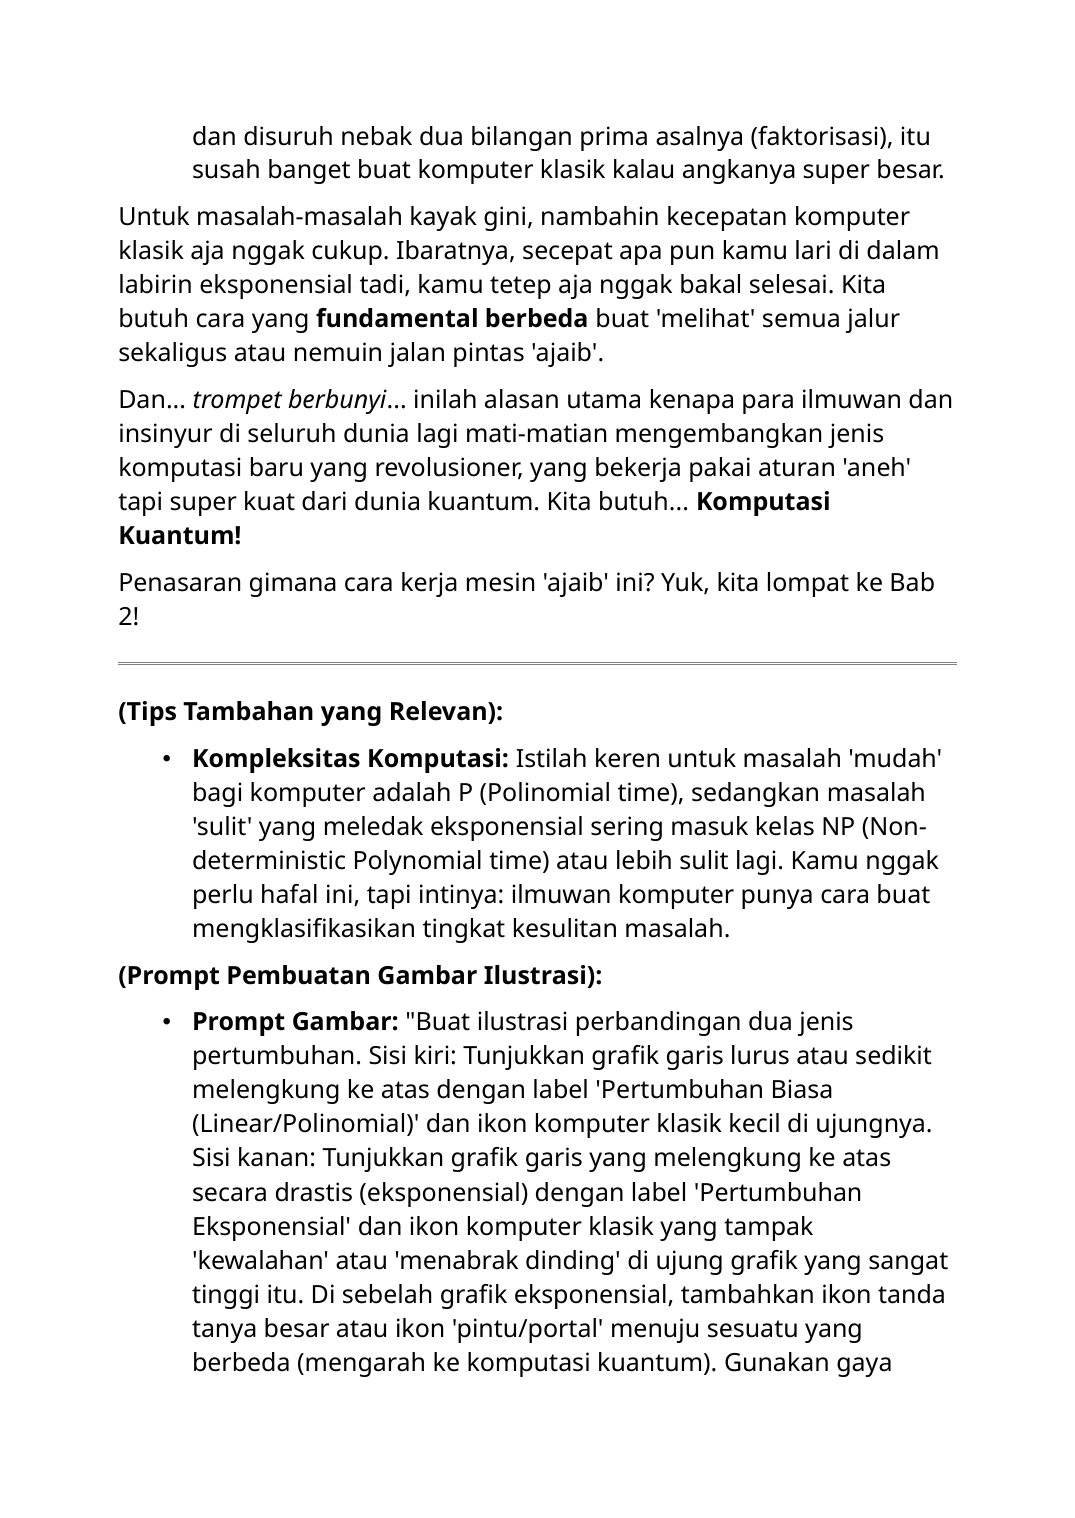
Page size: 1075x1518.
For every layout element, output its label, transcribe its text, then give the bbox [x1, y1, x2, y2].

text Dan... trompet berbunyi... inilah alasan utama kenapa para ilmuwan dan insinyur di seluruh dunia lagi mati-matian mengembangkan jenis komputasi baru yang revolusioner, yang bekerja pakai aturan 'aneh' tapi super kuat dari dunia kuantum. Kita butuh... Komputasi Kuantum! [118, 382, 957, 552]
text (Prompt Pembuatan Gambar Ilustrasi): [118, 957, 957, 991]
text Untuk masalah-masalah kayak gini, nambahin kecepatan komputer klasik aja nggak cukup. Ibaratnya, secepat apa pun kamu lari di dalam labirin eksponensial tadi, kamu tetep aja nggak bakal selesai. Kita butuh cara yang fundamental berbeda buat 'melihat' semua jalur sekaligus atau nemuin jalan pintas 'ajaib'. [118, 199, 957, 369]
list dan disuruh nebak dua bilangan prima asalnya (faktorisasi), itu susah banget buat komputer klasik kalau angkanya super besar. [162, 118, 957, 186]
list Kompleksitas Komputasi: Istilah keren untuk masalah 'mudah' bagi komputer adalah P (Polinomial time), sedangkan masalah 'sulit' yang meledak eksponensial sering masuk kelas NP (Non-deterministic Polynomial time) atau lebih sulit lagi. Kamu nggak perlu hafal ini, tapi intinya: ilmuwan komputer punya cara buat mengklasifikasikan tingkat kesulitan masalah. [162, 740, 957, 945]
list Prompt Gambar: "Buat ilustrasi perbandingan dua jenis pertumbuhan. Sisi kiri: Tunjukkan grafik garis lurus atau sedikit melengkung ke atas dengan label 'Pertumbuhan Biasa (Linear/Polinomial)' dan ikon komputer klasik kecil di ujungnya. Sisi kanan: Tunjukkan grafik garis yang melengkung ke atas secara drastis (eksponensial) dengan label 'Pertumbuhan Eksponensial' dan ikon komputer klasik yang tampak 'kewalahan' atau 'menabrak dinding' di ujung grafik yang sangat tinggi itu. Di sebelah grafik eksponensial, tambahkan ikon tanda tanya besar atau ikon 'pintu/portal' menuju sesuatu yang berbeda (mengarah ke komputasi kuantum). Gunakan gaya [162, 1004, 957, 1378]
text (Tips Tambahan yang Relevan): [118, 694, 957, 728]
text Penasaran gimana cara kerja mesin 'ajaib' ini? Yuk, kita lompat ke Bab 2! [118, 564, 957, 632]
